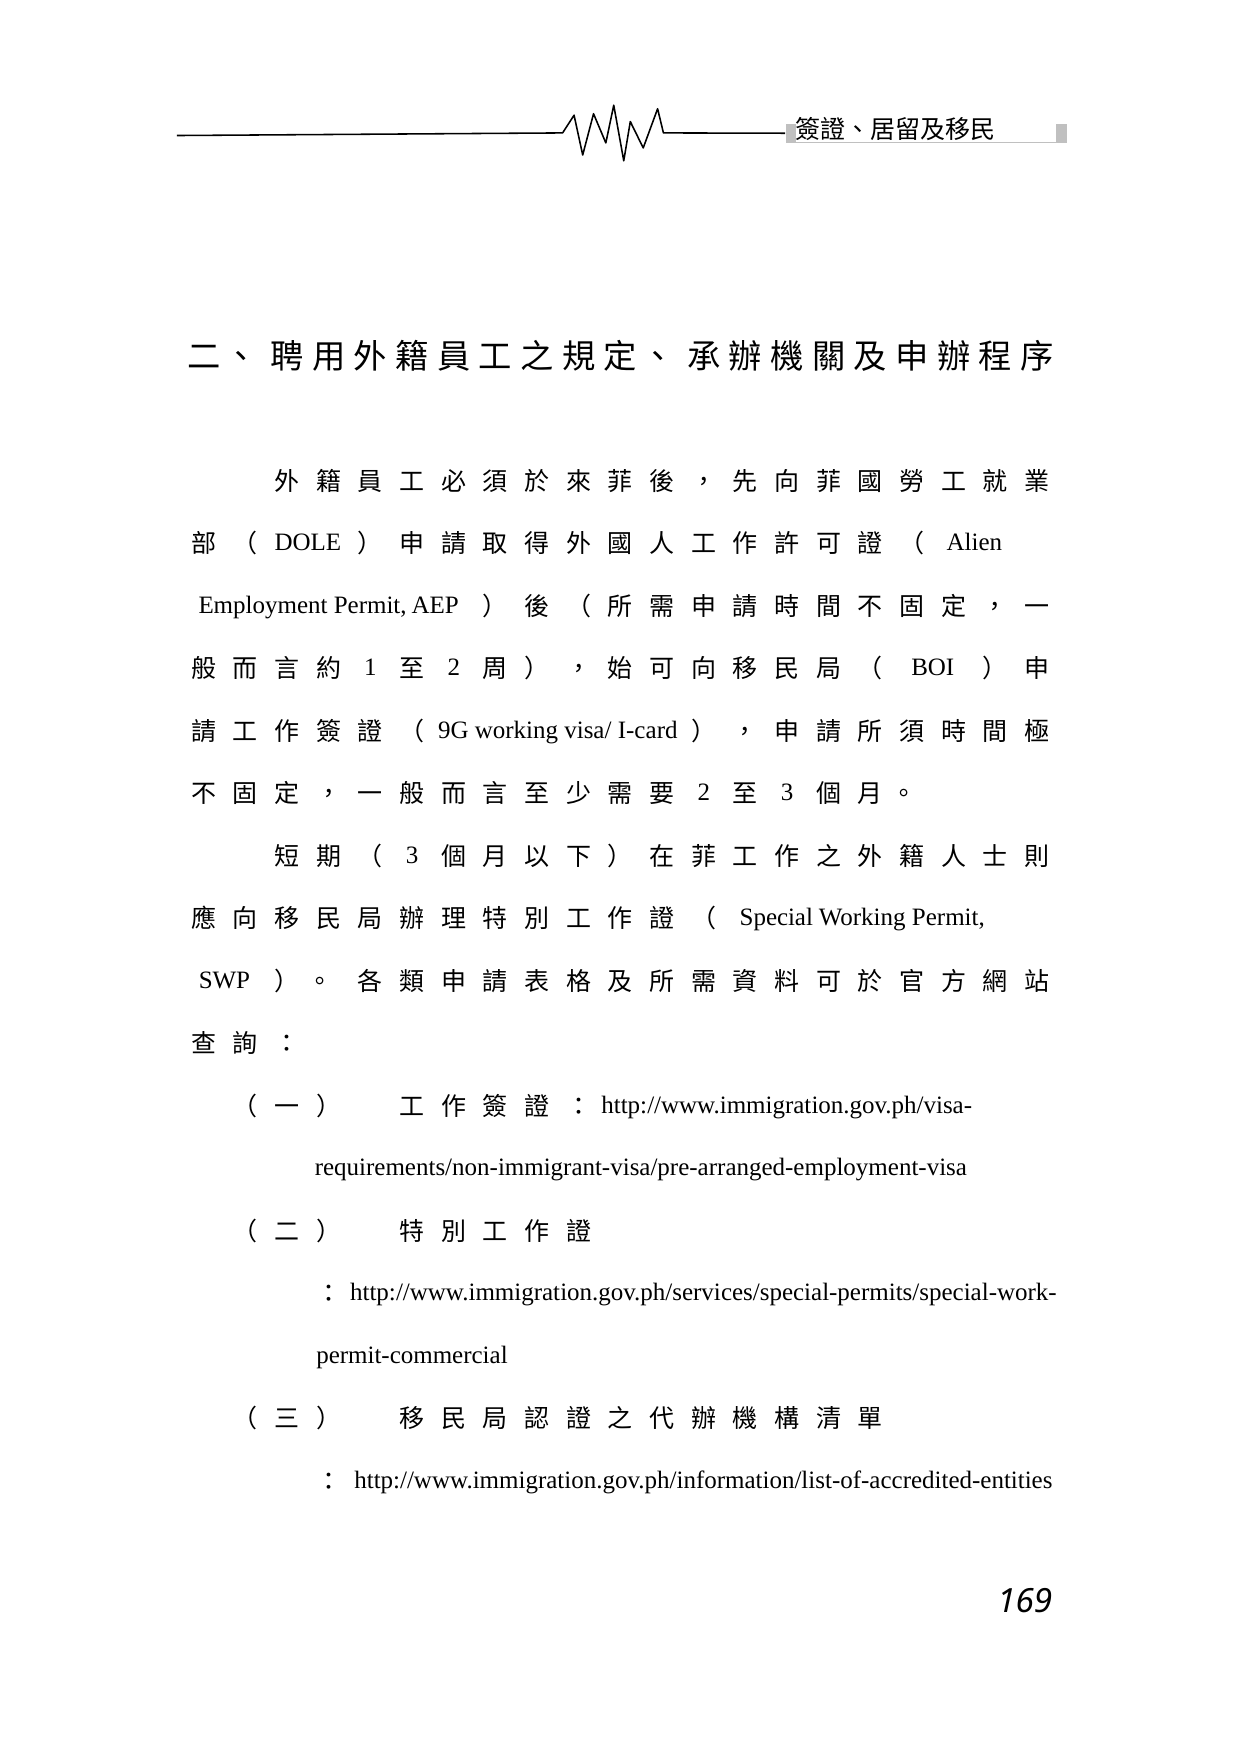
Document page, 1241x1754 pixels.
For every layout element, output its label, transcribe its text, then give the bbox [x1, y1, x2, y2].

text 短期（3個月以下）在菲工作之外籍人士則應向移民局辦理特別工作證（Special Working Permit, SWP）。各類申請表格及所需資料可於官方網站查詢： [183, 813, 1058, 1063]
text （三） 移民局認證之代辦機構清單：http://www.immigration.gov.ph/information/list-of-accredited-entities [207, 1375, 1058, 1500]
text （二） 特別工作證：http://www.immigration.gov.ph/services/special-permits/special-work-permit-commercial [207, 1188, 1058, 1375]
text 二、聘用外籍員工之規定、承辦機關及申辦程序 [183, 313, 1058, 375]
text （一） 工作簽證：http://www.immigration.gov.ph/visa-requirements/non-immigrant-visa/pre-arranged-employment-visa [207, 1063, 1058, 1188]
text 外籍員工必須於來菲後，先向菲國勞工就業部（DOLE）申請取得外國人工作許可證（Alien Employment Permit, AEP）後（所需申請時間不固定，一般而言約1至2周），始可向移民局（BOI）申請工作簽證（9G working visa/ I-card），申請所須時間極不固定，一般而言至少需要2至3個月。 [183, 438, 1058, 813]
